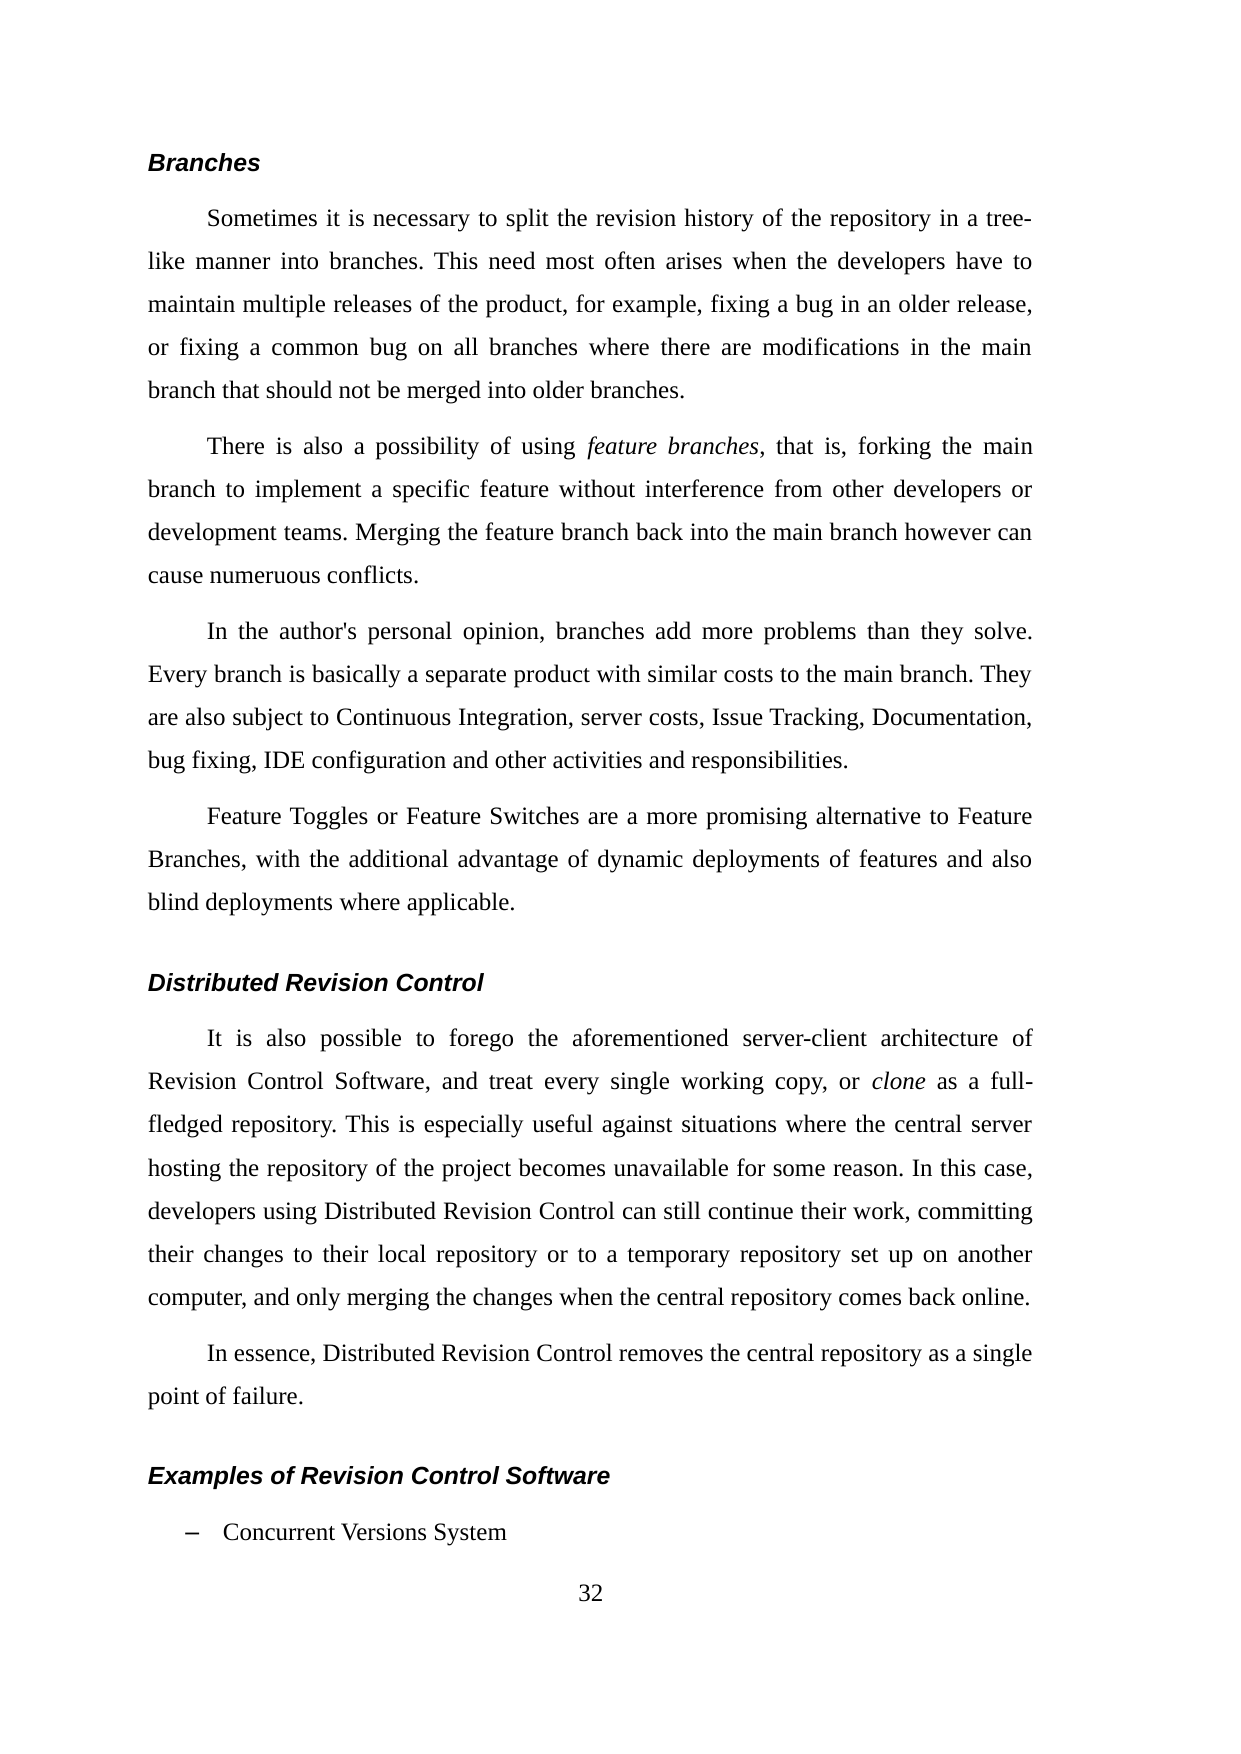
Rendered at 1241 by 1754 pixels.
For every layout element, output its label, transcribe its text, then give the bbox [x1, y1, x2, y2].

text Sometimes it is necessary to split the revision history of the repository in a tree-like manner into branches. This need most often arises when the developers have to maintain multiple releases of the product, for example, fixing a bug in an older release, or fixing a common bug on all branches where there are modifications in the main branch that should not be merged into older branches. [148, 203, 1033, 404]
text In the author's personal opinion, branches add more problems than they solve. Every branch is basically a separate product with similar costs to the main branch. They are also subject to Continuous Integration, server costs, Issue Tracking, Documentation, bug fixing, IDE configuration and other activities and responsibilities. [148, 616, 1033, 774]
text It is also possible to forego the aforementioned server-client architecture of Revision Control Software, and treat every single working copy, or clone as a full-fledged repository. This is especially useful against situations where the central server hosting the repository of the project becomes unavailable for some reason. In this case, developers using Distributed Revision Control can still continue their work, committing their changes to their local repository or to a temporary repository set up on another computer, and only merging the changes when the central repository comes back online. [148, 1023, 1033, 1311]
text In essence, Distributed Revision Control removes the central repository as a single point of failure. [148, 1338, 1033, 1409]
text Feature Toggles or Feature Switches are a more promising alternative to Feature Branches, with the additional advantage of dynamic deployments of features and also blind deployments where applicable. [148, 801, 1033, 916]
subtitle Examples of Revision Control Software [148, 1461, 1033, 1490]
list Concurrent Versions System [185, 1517, 1033, 1545]
text There is also a possibility of using feature branches, that is, forking the main branch to implement a specific feature without interference from other developers or development teams. Merging the feature branch back into the main branch however can cause numeruous conflicts. [148, 431, 1033, 589]
subtitle Distributed Revision Control [148, 968, 1033, 996]
subtitle Branches [148, 148, 1033, 176]
